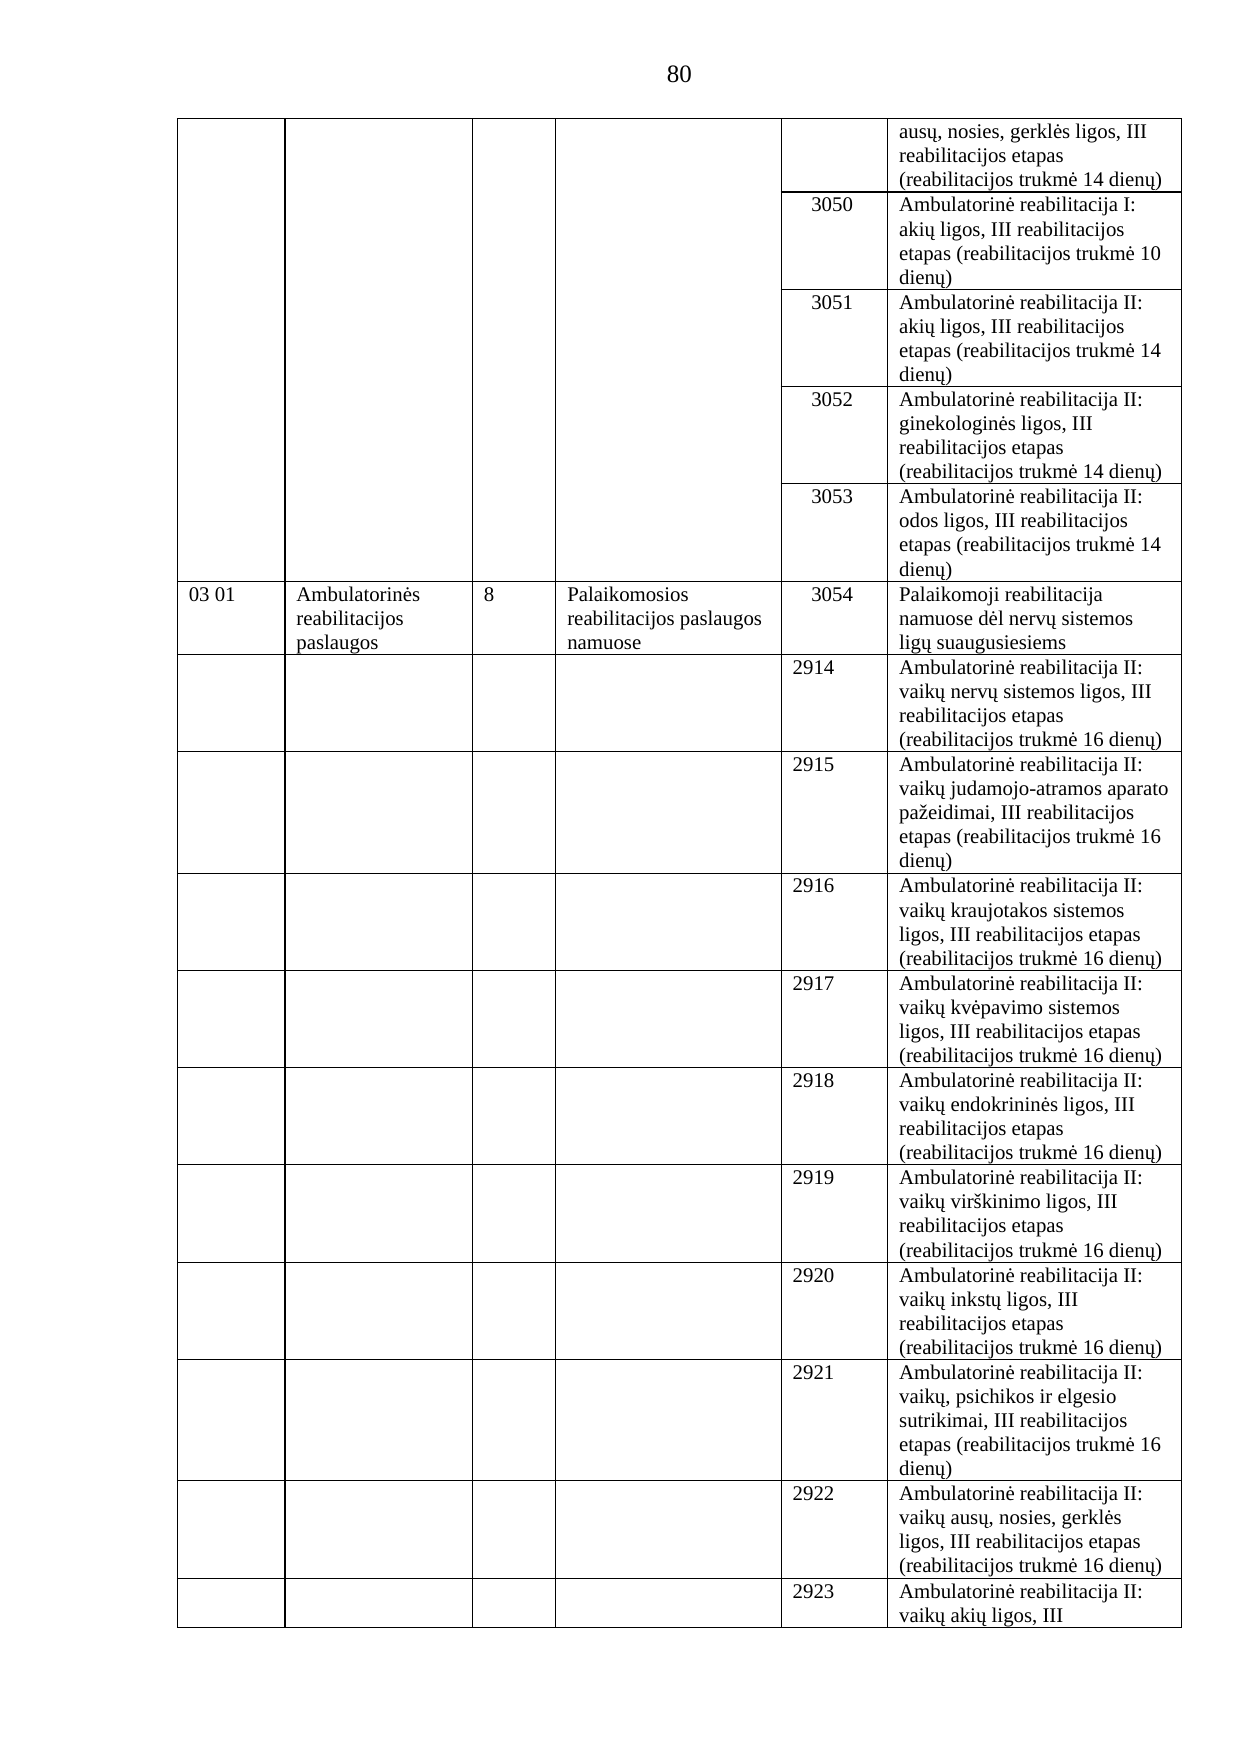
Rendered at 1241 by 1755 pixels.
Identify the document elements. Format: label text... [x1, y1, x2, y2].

table_cell [473, 971, 555, 1067]
table_cell 8 [473, 582, 555, 654]
table_cell Ambulatorinė reabilitacija II: ginekologinės ligos, III reabilitacijos etapas (reabilitacijos trukmė 14 dienų) [888, 387, 1181, 483]
table_cell Palaikomoji reabilitacija namuose dėl nervų sistemos ligų suaugusiesiems [888, 582, 1181, 654]
table_cell Ambulatorinė reabilitacija I: akių ligos, III reabilitacijos etapas (reabilitacijos trukmė 10 dienų) [888, 193, 1181, 289]
table_cell 2922 [782, 1481, 887, 1577]
table_cell [178, 1165, 284, 1262]
table_cell 3053 [782, 484, 887, 581]
table_cell 3051 [782, 290, 887, 386]
table_cell Ambulatorinės reabilitacijos paslaugos [286, 582, 472, 654]
table_cell [178, 874, 284, 970]
table_cell [556, 1068, 781, 1164]
table_cell 03 01 [178, 582, 284, 654]
table_cell [556, 874, 781, 970]
table_cell [556, 1263, 781, 1359]
table_cell [473, 119, 555, 581]
table_cell [556, 119, 781, 581]
table_cell [286, 1165, 472, 1262]
table_cell [178, 752, 284, 872]
table_cell Ambulatorinė reabilitacija II: vaikų akių ligos, III [888, 1579, 1181, 1627]
table_cell 2916 [782, 874, 887, 970]
table_cell [556, 655, 781, 751]
table_cell 3054 [782, 582, 887, 654]
table_cell [473, 655, 555, 751]
table_cell 2917 [782, 971, 887, 1067]
table_cell [286, 752, 472, 872]
table_cell [286, 971, 472, 1067]
table_cell [286, 1263, 472, 1359]
table_cell [178, 971, 284, 1067]
table_cell [286, 119, 472, 581]
table_cell 2919 [782, 1165, 887, 1262]
table_cell [286, 655, 472, 751]
table_cell [556, 1579, 781, 1627]
table_cell [473, 1263, 555, 1359]
table_cell Ambulatorinė reabilitacija II: vaikų endokrininės ligos, III reabilitacijos etapas (reabilitacijos trukmė 16 dienų) [888, 1068, 1181, 1164]
table_cell 2915 [782, 752, 887, 872]
table_cell Ambulatorinė reabilitacija II: vaikų kraujotakos sistemos ligos, III reabilitacijos etapas (reabilitacijos trukmė 16 dienų) [888, 874, 1181, 970]
table_cell [178, 1068, 284, 1164]
table_cell [178, 1579, 284, 1627]
table_cell Ambulatorinė reabilitacija II: vaikų judamojo-atramos aparato pažeidimai, III reabilitacijos etapas (reabilitacijos trukmė 16 dienų) [888, 752, 1181, 872]
table_cell [473, 1360, 555, 1480]
table_cell 2923 [782, 1579, 887, 1627]
table_cell Ambulatorinė reabilitacija II: vaikų nervų sistemos ligos, III reabilitacijos etapas (reabilitacijos trukmė 16 dienų) [888, 655, 1181, 751]
table_cell 2921 [782, 1360, 887, 1480]
table_cell Ambulatorinė reabilitacija II: odos ligos, III reabilitacijos etapas (reabilitacijos trukmė 14 dienų) [888, 484, 1181, 581]
table_cell [556, 1165, 781, 1262]
table_cell [556, 1360, 781, 1480]
table_cell 3052 [782, 387, 887, 483]
table_cell [178, 1481, 284, 1577]
table_cell Ambulatorinė reabilitacija II: akių ligos, III reabilitacijos etapas (reabilitacijos trukmė 14 dienų) [888, 290, 1181, 386]
table_cell 2920 [782, 1263, 887, 1359]
table_cell ausų, nosies, gerklės ligos, III reabilitacijos etapas (reabilitacijos trukmė 14 dienų) [888, 119, 1181, 191]
table_cell 3050 [782, 193, 887, 289]
table_cell Ambulatorinė reabilitacija II: vaikų ausų, nosies, gerklės ligos, III reabilitacijos etapas (reabilitacijos trukmė 16 dienų) [888, 1481, 1181, 1577]
table_cell [286, 1481, 472, 1577]
table_cell [473, 1068, 555, 1164]
table_cell [473, 874, 555, 970]
table_cell [556, 971, 781, 1067]
table_cell [178, 1263, 284, 1359]
table_cell Ambulatorinė reabilitacija II: vaikų virškinimo ligos, III reabilitacijos etapas (reabilitacijos trukmė 16 dienų) [888, 1165, 1181, 1262]
table_cell Palaikomosios reabilitacijos paslaugos namuose [556, 582, 781, 654]
table_cell [473, 752, 555, 872]
table_cell [178, 1360, 284, 1480]
table_cell [473, 1481, 555, 1577]
table_cell [556, 752, 781, 872]
table_cell Ambulatorinė reabilitacija II: vaikų kvėpavimo sistemos ligos, III reabilitacijos etapas (reabilitacijos trukmė 16 dienų) [888, 971, 1181, 1067]
table_cell [286, 1579, 472, 1627]
table_cell [286, 1360, 472, 1480]
table_cell [178, 119, 284, 581]
table_cell Ambulatorinė reabilitacija II: vaikų inkstų ligos, III reabilitacijos etapas (reabilitacijos trukmė 16 dienų) [888, 1263, 1181, 1359]
table_cell Ambulatorinė reabilitacija II: vaikų, psichikos ir elgesio sutrikimai, III reabilitacijos etapas (reabilitacijos trukmė 16 dienų) [888, 1360, 1181, 1480]
table_cell [286, 1068, 472, 1164]
table_cell [782, 119, 887, 191]
table_cell [473, 1579, 555, 1627]
table_cell [556, 1481, 781, 1577]
table_cell 2914 [782, 655, 887, 751]
table_cell 2918 [782, 1068, 887, 1164]
table_cell [473, 1165, 555, 1262]
table_cell [178, 655, 284, 751]
table_cell [286, 874, 472, 970]
